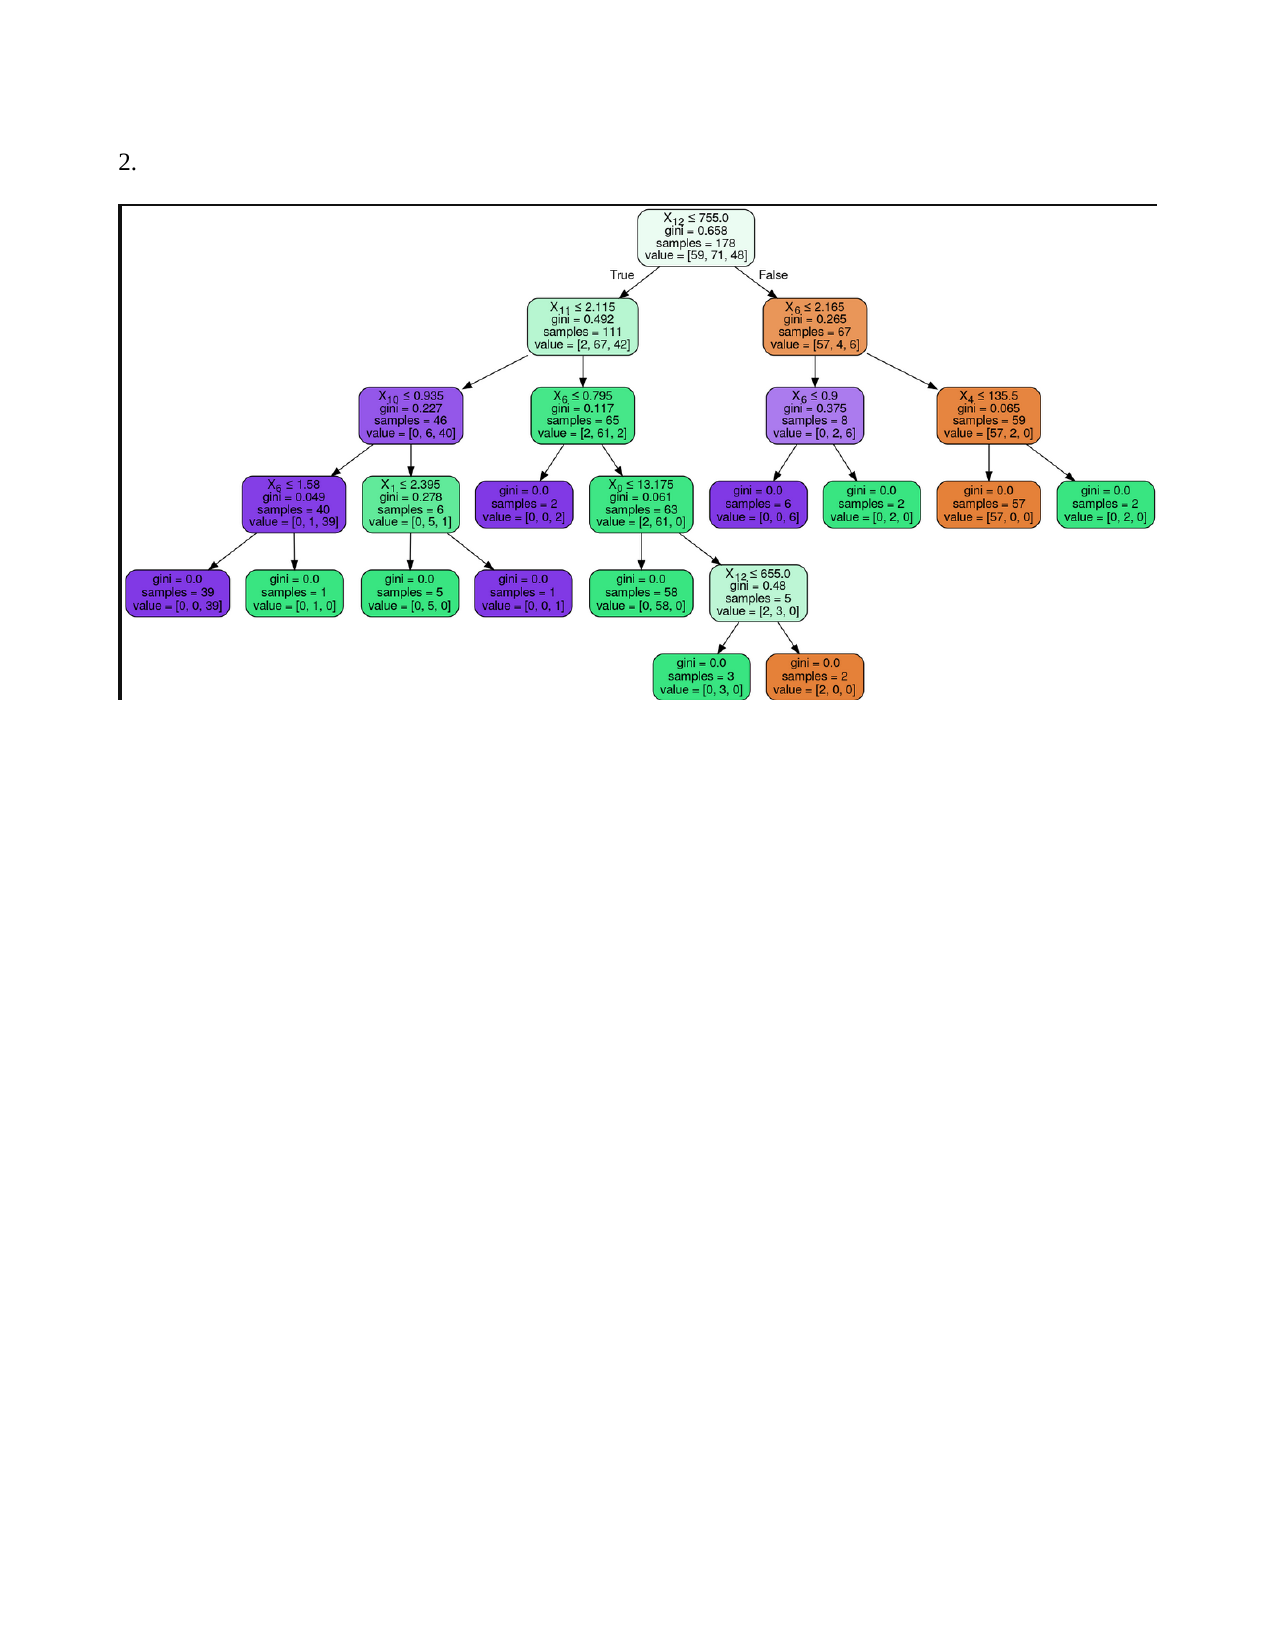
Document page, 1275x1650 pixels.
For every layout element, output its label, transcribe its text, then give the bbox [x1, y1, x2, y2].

picture [118, 204, 1157, 700]
text 2. [118, 147, 1157, 176]
